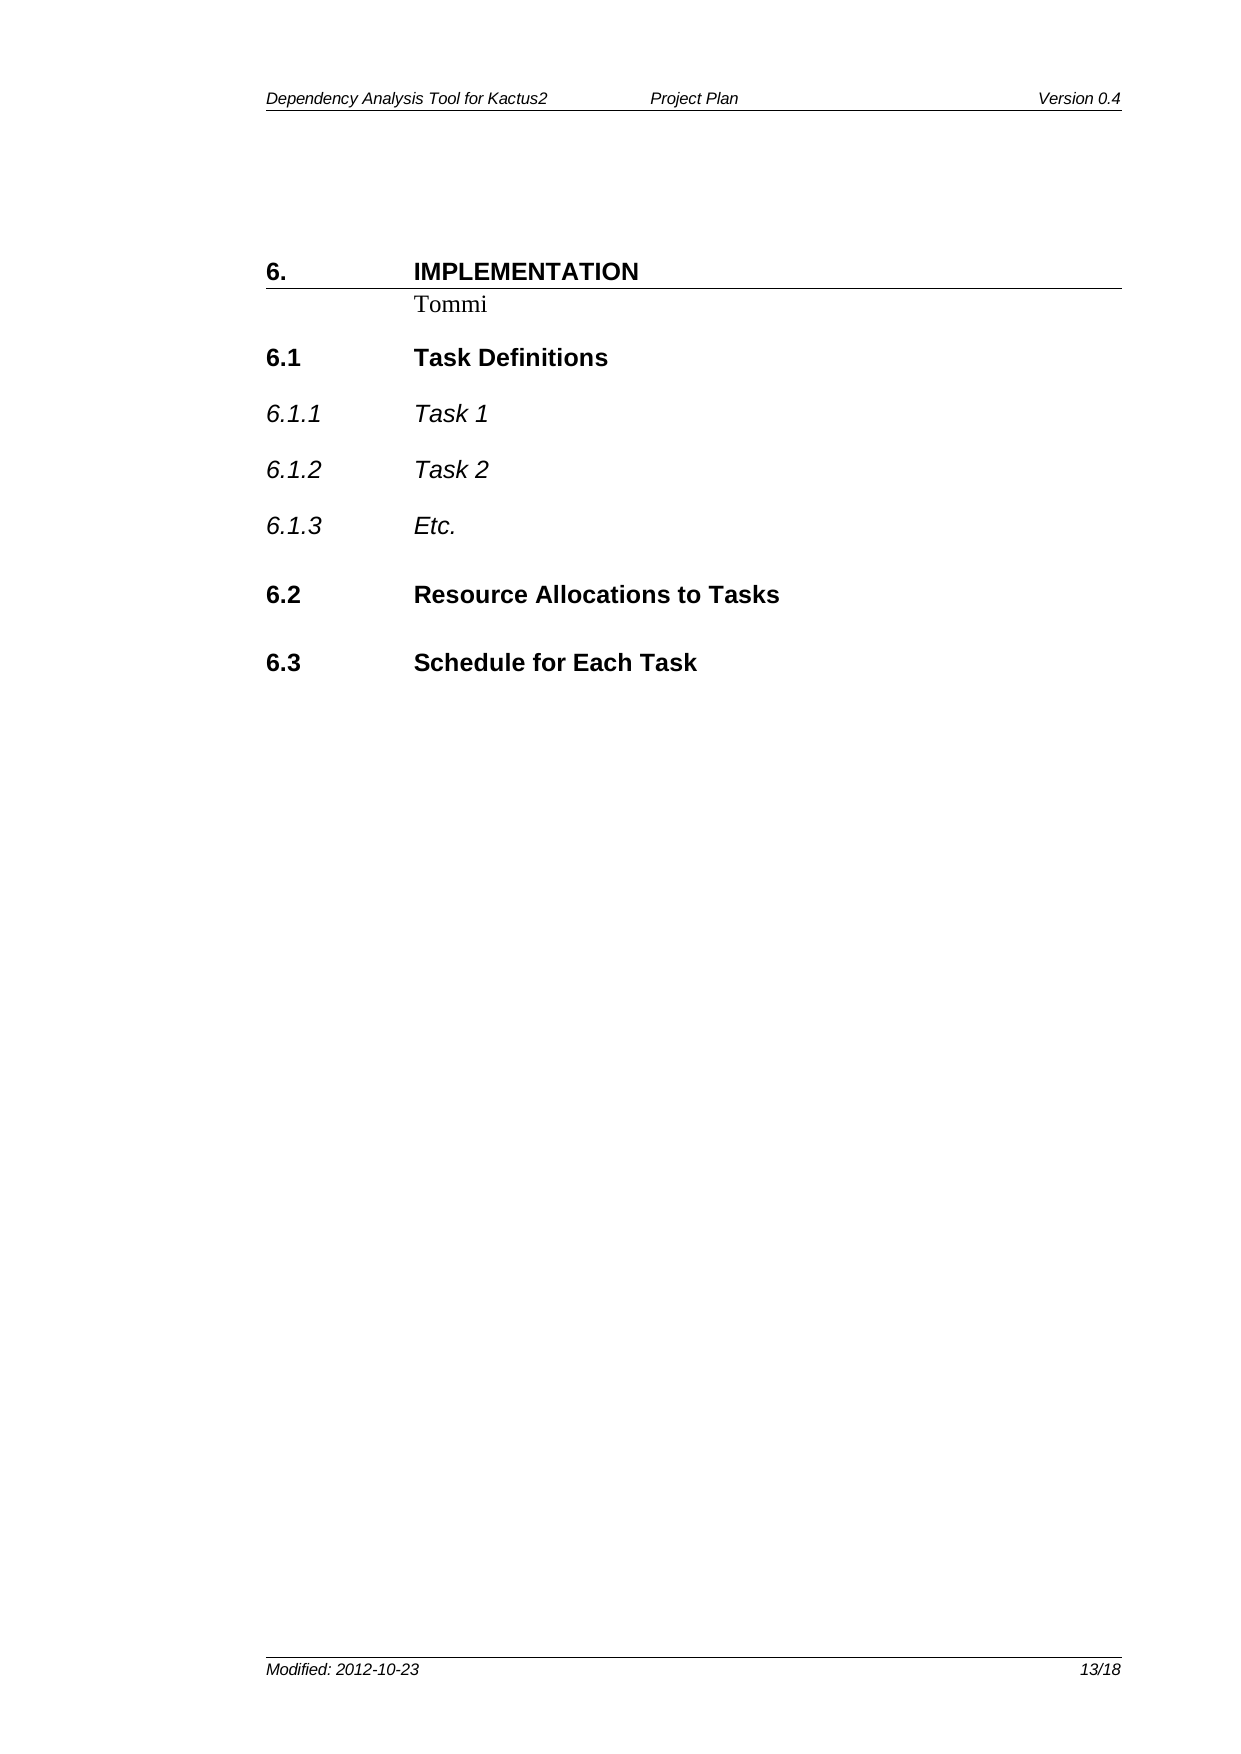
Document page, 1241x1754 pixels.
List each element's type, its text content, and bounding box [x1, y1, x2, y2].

subtitle Task 2 [266, 455, 1122, 484]
subtitle Resource Allocations to Tasks [266, 580, 1122, 609]
subtitle Etc. [266, 511, 1122, 540]
text Tommi [369, 289, 1122, 318]
subtitle Schedule for Each Task [266, 648, 1122, 677]
subtitle Implementation [266, 257, 1122, 288]
subtitle Task Definitions [266, 343, 1122, 372]
subtitle Task 1 [266, 399, 1122, 428]
